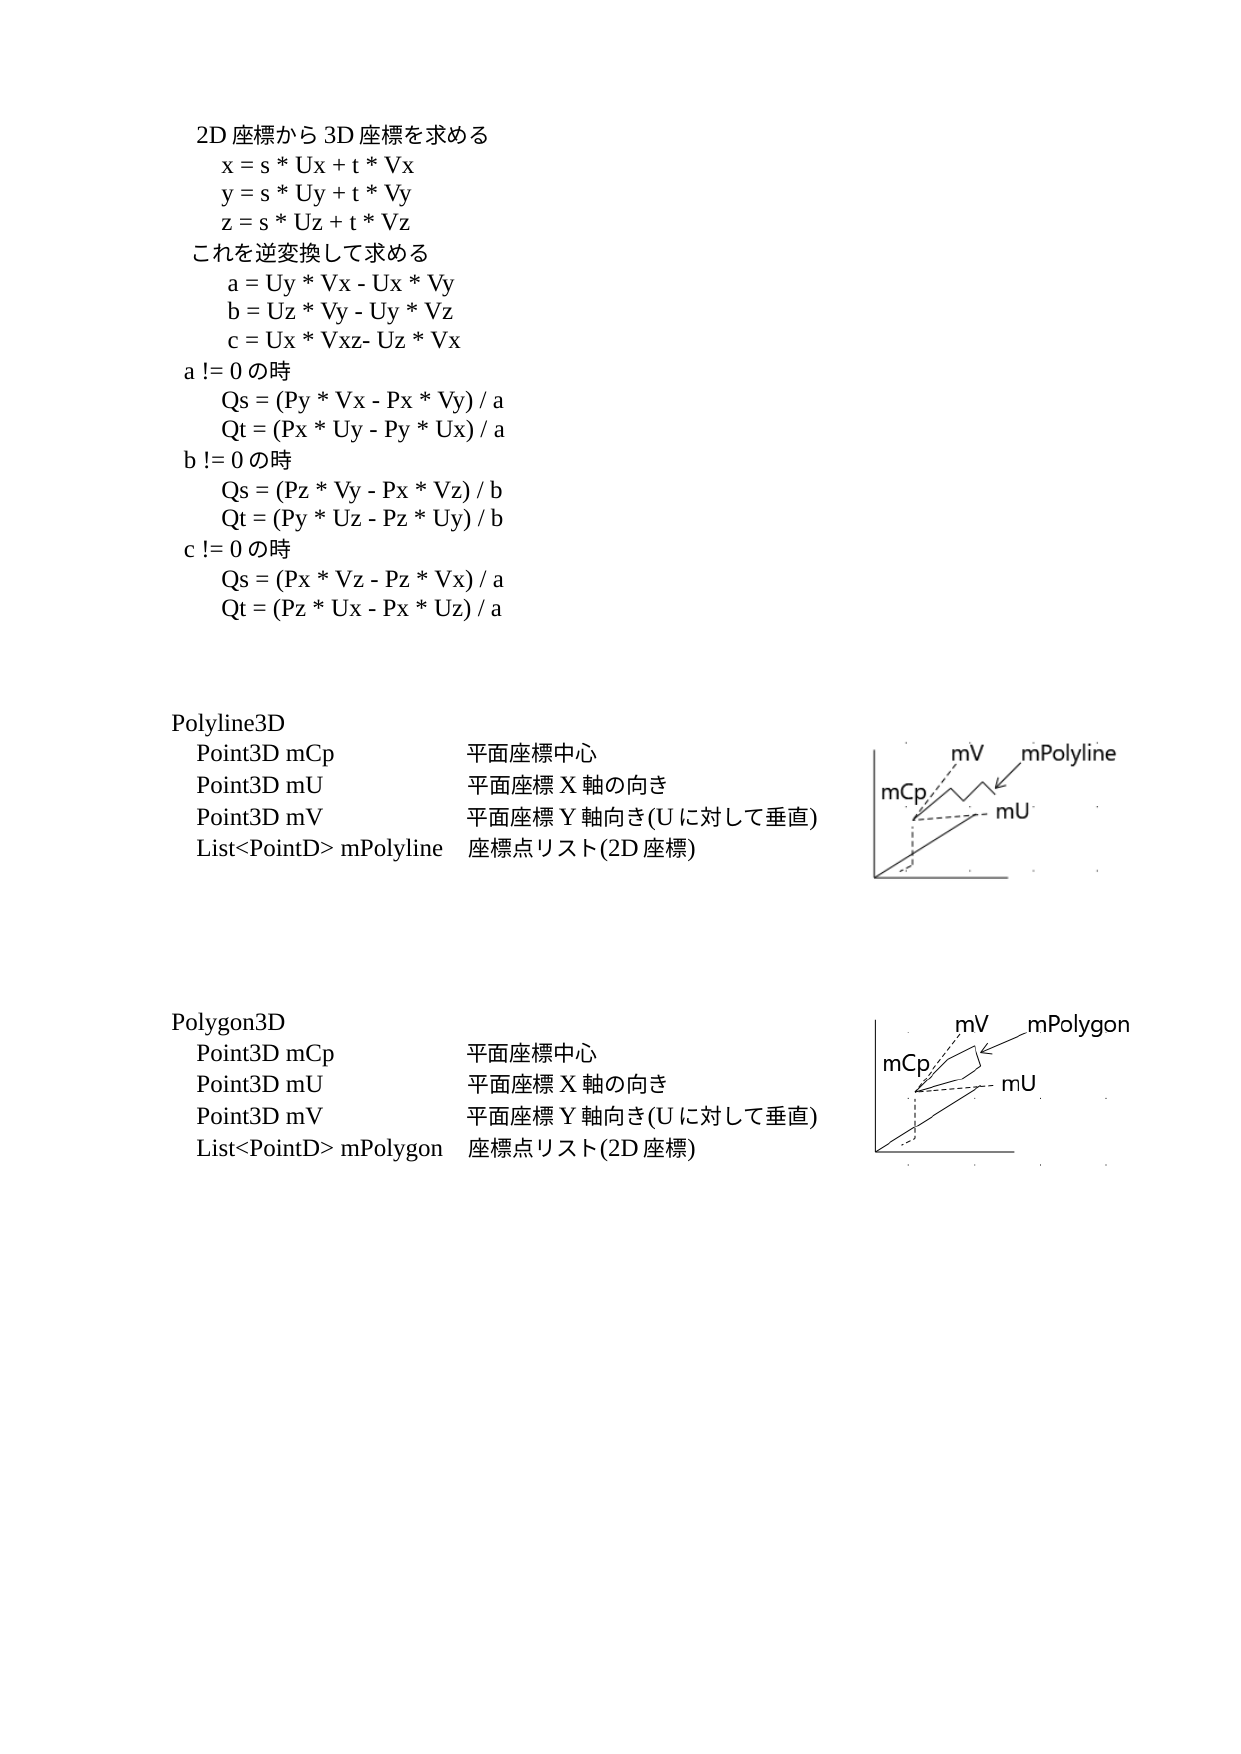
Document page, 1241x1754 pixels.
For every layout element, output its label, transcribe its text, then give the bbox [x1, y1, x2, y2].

text Qt = (Py * Uz - Pz * Uy) / b [171, 503, 1122, 532]
text Qt = (Pz * Ux - Px * Uz) / a [171, 593, 1122, 621]
text List<PointD> mPolyline 座標点リスト(2D座標) [171, 831, 847, 863]
text Qs = (Py * Vx - Px * Vy) / a [171, 386, 1122, 414]
text Point3D mCp 平面座標中心 [171, 736, 847, 768]
text c != 0の時 [171, 532, 1122, 564]
text x = s * Ux + t * Vx [171, 150, 1122, 178]
text c = Ux * Vxz- Uz * Vx [171, 325, 1122, 354]
text b = Uz * Vy - Uy * Vz [171, 296, 1122, 325]
text Point3D mV 平面座標Y軸向き(Uに対して垂直) [171, 1099, 847, 1131]
text Point3D mU 平面座標X軸の向き [171, 1067, 847, 1099]
text 2D座標から3D座標を求める [171, 118, 1122, 150]
picture [847, 986, 1147, 1173]
text Qs = (Px * Vz - Pz * Vx) / a [171, 564, 1122, 593]
text これを逆変換して求める [171, 236, 1122, 268]
picture [847, 706, 1140, 905]
text Point3D mU 平面座標X軸の向き [171, 768, 847, 800]
text a != 0の時 [171, 354, 1122, 386]
text Polygon3D [171, 1007, 847, 1036]
text List<PointD> mPolygon 座標点リスト(2D座標) [171, 1131, 847, 1162]
text Polyline3D [171, 708, 847, 736]
text b != 0の時 [171, 443, 1122, 475]
text y = s * Uy + t * Vy [171, 178, 1122, 207]
text z = s * Uz + t * Vz [171, 207, 1122, 236]
text a = Uy * Vx - Ux * Vy [171, 268, 1122, 296]
text Qs = (Pz * Vy - Px * Vz) / b [171, 475, 1122, 503]
text Point3D mV 平面座標Y軸向き(Uに対して垂直) [171, 800, 847, 831]
text Qt = (Px * Uy - Py * Ux) / a [171, 414, 1122, 443]
text Point3D mCp 平面座標中心 [171, 1036, 847, 1067]
